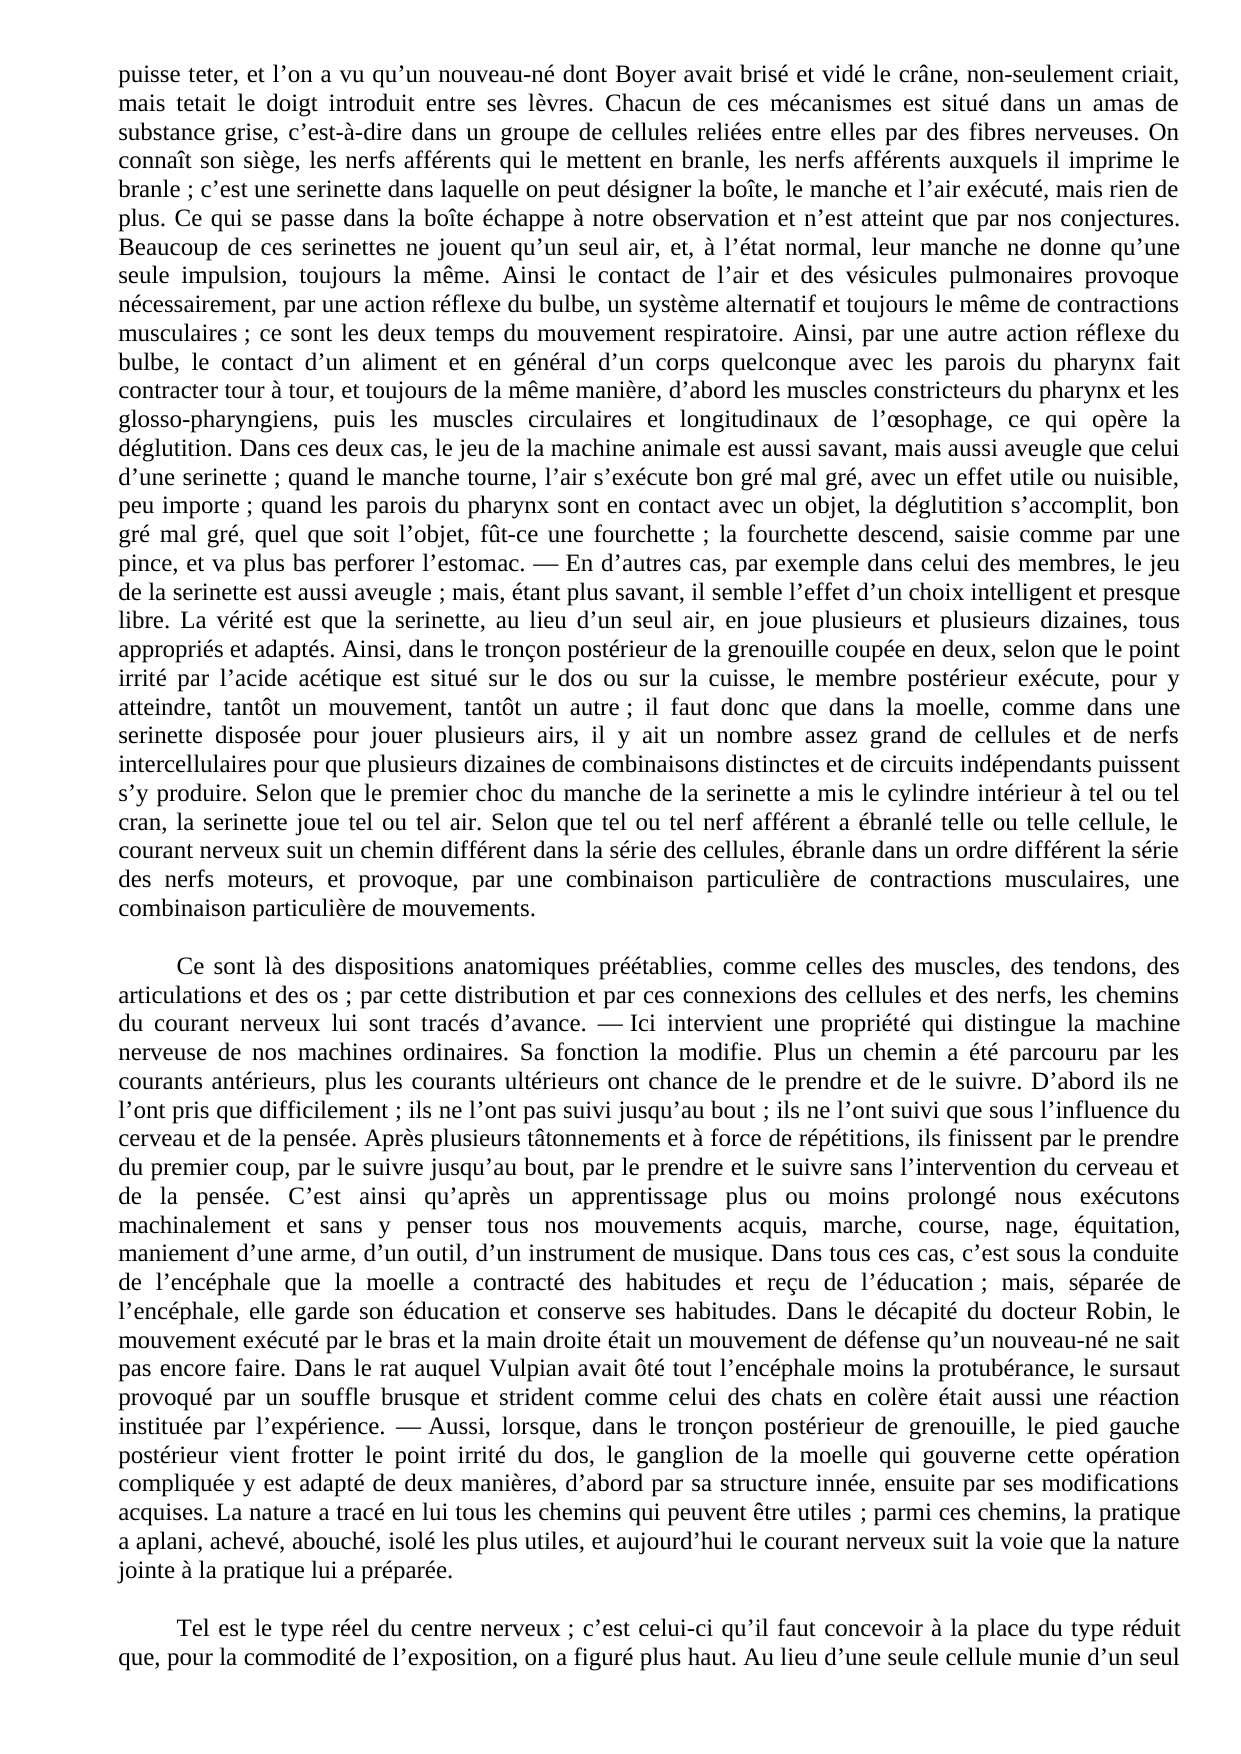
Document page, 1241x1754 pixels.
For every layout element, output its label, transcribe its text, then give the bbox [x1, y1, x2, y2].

text Ce sont là des dispositions anatomiques préétablies, comme celles des muscles, des tendons, des articulations et des os ; par cette distribution et par ces connexions des cellules et des nerfs, les chemins du courant nerveux lui sont tracés d’avance. — Ici intervient une propriété qui distingue la machine nerveuse de nos machines ordinaires. Sa fonction la modifie. Plus un chemin a été parcouru par les courants antérieurs, plus les courants ultérieurs ont chance de le prendre et de le suivre. D’abord ils ne l’ont pris que difficilement ; ils ne l’ont pas suivi jusqu’au bout ; ils ne l’ont suivi que sous l’influence du cerveau et de la pensée. Après plusieurs tâtonnements et à force de répétitions, ils finissent par le prendre du premier coup, par le suivre jusqu’au bout, par le prendre et le suivre sans l’intervention du cerveau et de la pensée. C’est ainsi qu’après un apprentissage plus ou moins prolongé nous exécutons machinalement et sans y penser tous nos mouvements acquis, marche, course, nage, équitation, maniement d’une arme, d’un outil, d’un instrument de musique. Dans tous ces cas, c’est sous la conduite de l’encéphale que la moelle a contracté des habitudes et reçu de l’éducation ; mais, séparée de l’encéphale, elle garde son éducation et conserve ses habitudes. Dans le décapité du docteur Robin, le mouvement exécuté par le bras et la main droite était un mouvement de défense qu’un nouveau-né ne sait pas encore faire. Dans le rat auquel Vulpian avait ôté tout l’encéphale moins la protubérance, le sursaut provoqué par un souffle brusque et strident comme celui des chats en colère était aussi une réaction instituée par l’expérience. — Aussi, lorsque, dans le tronçon postérieur de grenouille, le pied gauche postérieur vient frotter le point irrité du dos, le ganglion de la moelle qui gouverne cette opération compliquée y est adapté de deux manières, d’abord par sa structure innée, ensuite par ses modifications acquises. La nature a tracé en lui tous les chemins qui peuvent être utiles ; parmi ces chemins, la pratique a aplani, achevé, abouché, isolé les plus utiles, et aujourd’hui le courant nerveux suit la voie que la nature jointe à la pratique lui a préparée. [118, 951, 1181, 1583]
text Tel est le type réel du centre nerveux ; c’est celui-ci qu’il faut concevoir à la place du type réduit que, pour la commodité de l’exposition, on a figuré plus haut. Au lieu d’une seule cellule munie d’un seul [118, 1613, 1181, 1671]
text puisse teter, et l’on a vu qu’un nouveau-né dont Boyer avait brisé et vidé le crâne, non-seulement criait, mais tetait le doigt introduit entre ses lèvres. Chacun de ces mécanismes est situé dans un amas de substance grise, c’est-à-dire dans un groupe de cellules reliées entre elles par des fibres nerveuses. On connaît son siège, les nerfs afférents qui le mettent en branle, les nerfs afférents auxquels il imprime le branle ; c’est une serinette dans laquelle on peut désigner la boîte, le manche et l’air exécuté, mais rien de plus. Ce qui se passe dans la boîte échappe à notre observation et n’est atteint que par nos conjectures. Beaucoup de ces serinettes ne jouent qu’un seul air, et, à l’état normal, leur manche ne donne qu’une seule impulsion, toujours la même. Ainsi le contact de l’air et des vésicules pulmonaires provoque nécessairement, par une action réflexe du bulbe, un système alternatif et toujours le même de contractions musculaires ; ce sont les deux temps du mouvement respiratoire. Ainsi, par une autre action réflexe du bulbe, le contact d’un aliment et en général d’un corps quelconque avec les parois du pharynx fait contracter tour à tour, et toujours de la même manière, d’abord les muscles constricteurs du pharynx et les glosso-pharyngiens, puis les muscles circulaires et longitudinaux de l’œsophage, ce qui opère la déglutition. Dans ces deux cas, le jeu de la machine animale est aussi savant, mais aussi aveugle que celui d’une serinette ; quand le manche tourne, l’air s’exécute bon gré mal gré, avec un effet utile ou nuisible, peu importe ; quand les parois du pharynx sont en contact avec un objet, la déglutition s’accomplit, bon gré mal gré, quel que soit l’objet, fût-ce une fourchette ; la fourchette descend, saisie comme par une pince, et va plus bas perforer l’estomac. — En d’autres cas, par exemple dans celui des membres, le jeu de la serinette est aussi aveugle ; mais, étant plus savant, il semble l’effet d’un choix intelligent et presque libre. La vérité est que la serinette, au lieu d’un seul air, en joue plusieurs et plusieurs dizaines, tous appropriés et adaptés. Ainsi, dans le tronçon postérieur de la grenouille coupée en deux, selon que le point irrité par l’acide acétique est situé sur le dos ou sur la cuisse, le membre postérieur exécute, pour y atteindre, tantôt un mouvement, tantôt un autre ; il faut donc que dans la moelle, comme dans une serinette disposée pour jouer plusieurs airs, il y ait un nombre assez grand de cellules et de nerfs intercellulaires pour que plusieurs dizaines de combinaisons distinctes et de circuits indépendants puissent s’y produire. Selon que le premier choc du manche de la serinette a mis le cylindre intérieur à tel ou tel cran, la serinette joue tel ou tel air. Selon que tel ou tel nerf afférent a ébranlé telle ou telle cellule, le courant nerveux suit un chemin différent dans la série des cellules, ébranle dans un ordre différent la série des nerfs moteurs, et provoque, par une combinaison particulière de contractions musculaires, une combinaison particulière de mouvements. [118, 59, 1181, 922]
